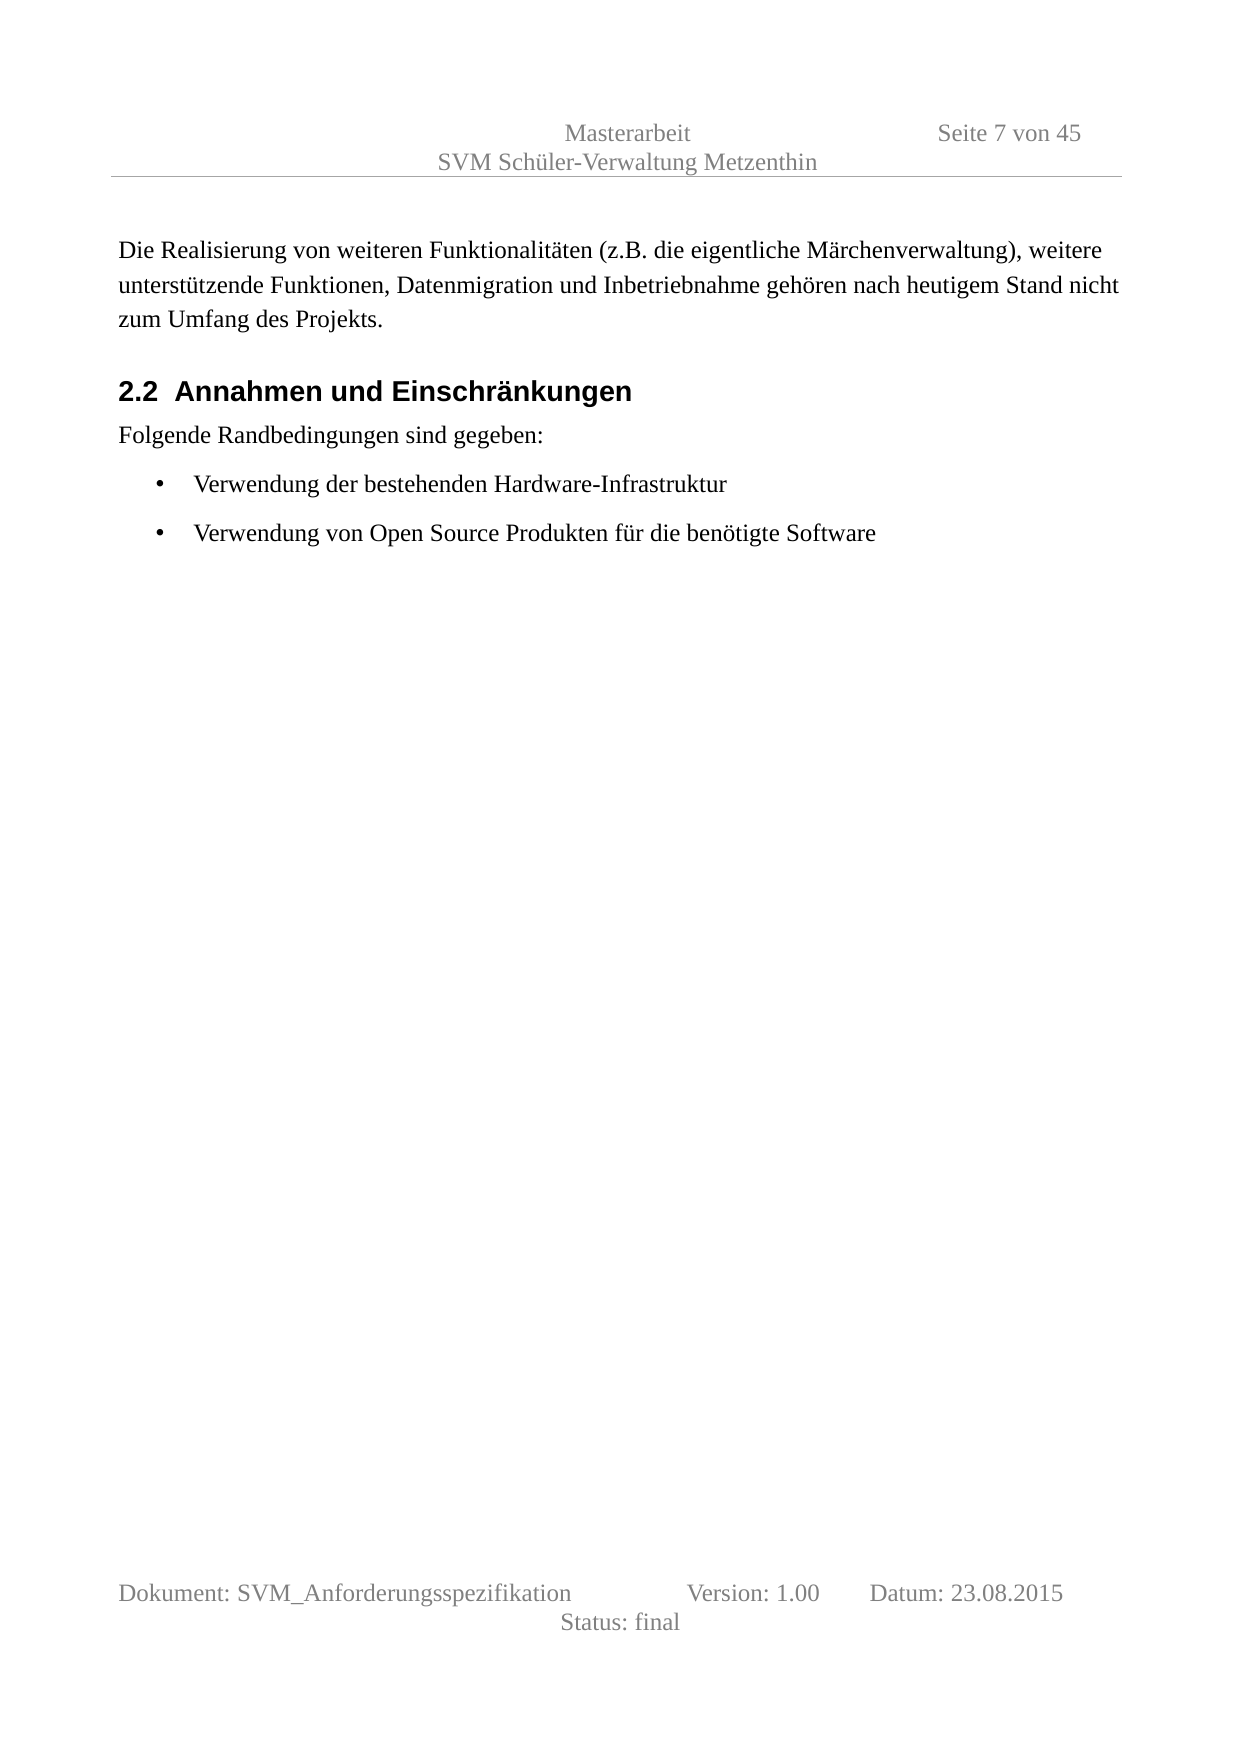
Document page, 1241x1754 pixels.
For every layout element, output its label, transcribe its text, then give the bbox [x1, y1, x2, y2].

list Verwendung von Open Source Produkten für die benötigte Software [156, 518, 1122, 547]
subtitle Annahmen und Einschränkungen [118, 374, 1122, 407]
list Verwendung der bestehenden Hardware-Infrastruktur [156, 469, 1122, 498]
text Die Realisierung von weiteren Funktionalitäten (z.B. die eigentliche Märchenverwaltung), weitere unterstützende Funktionen, Datenmigration und Inbetriebnahme gehören nach heutigem Stand nicht zum Umfang des Projekts. [118, 235, 1122, 333]
text Folgende Randbedingungen sind gegeben: [118, 420, 1122, 448]
